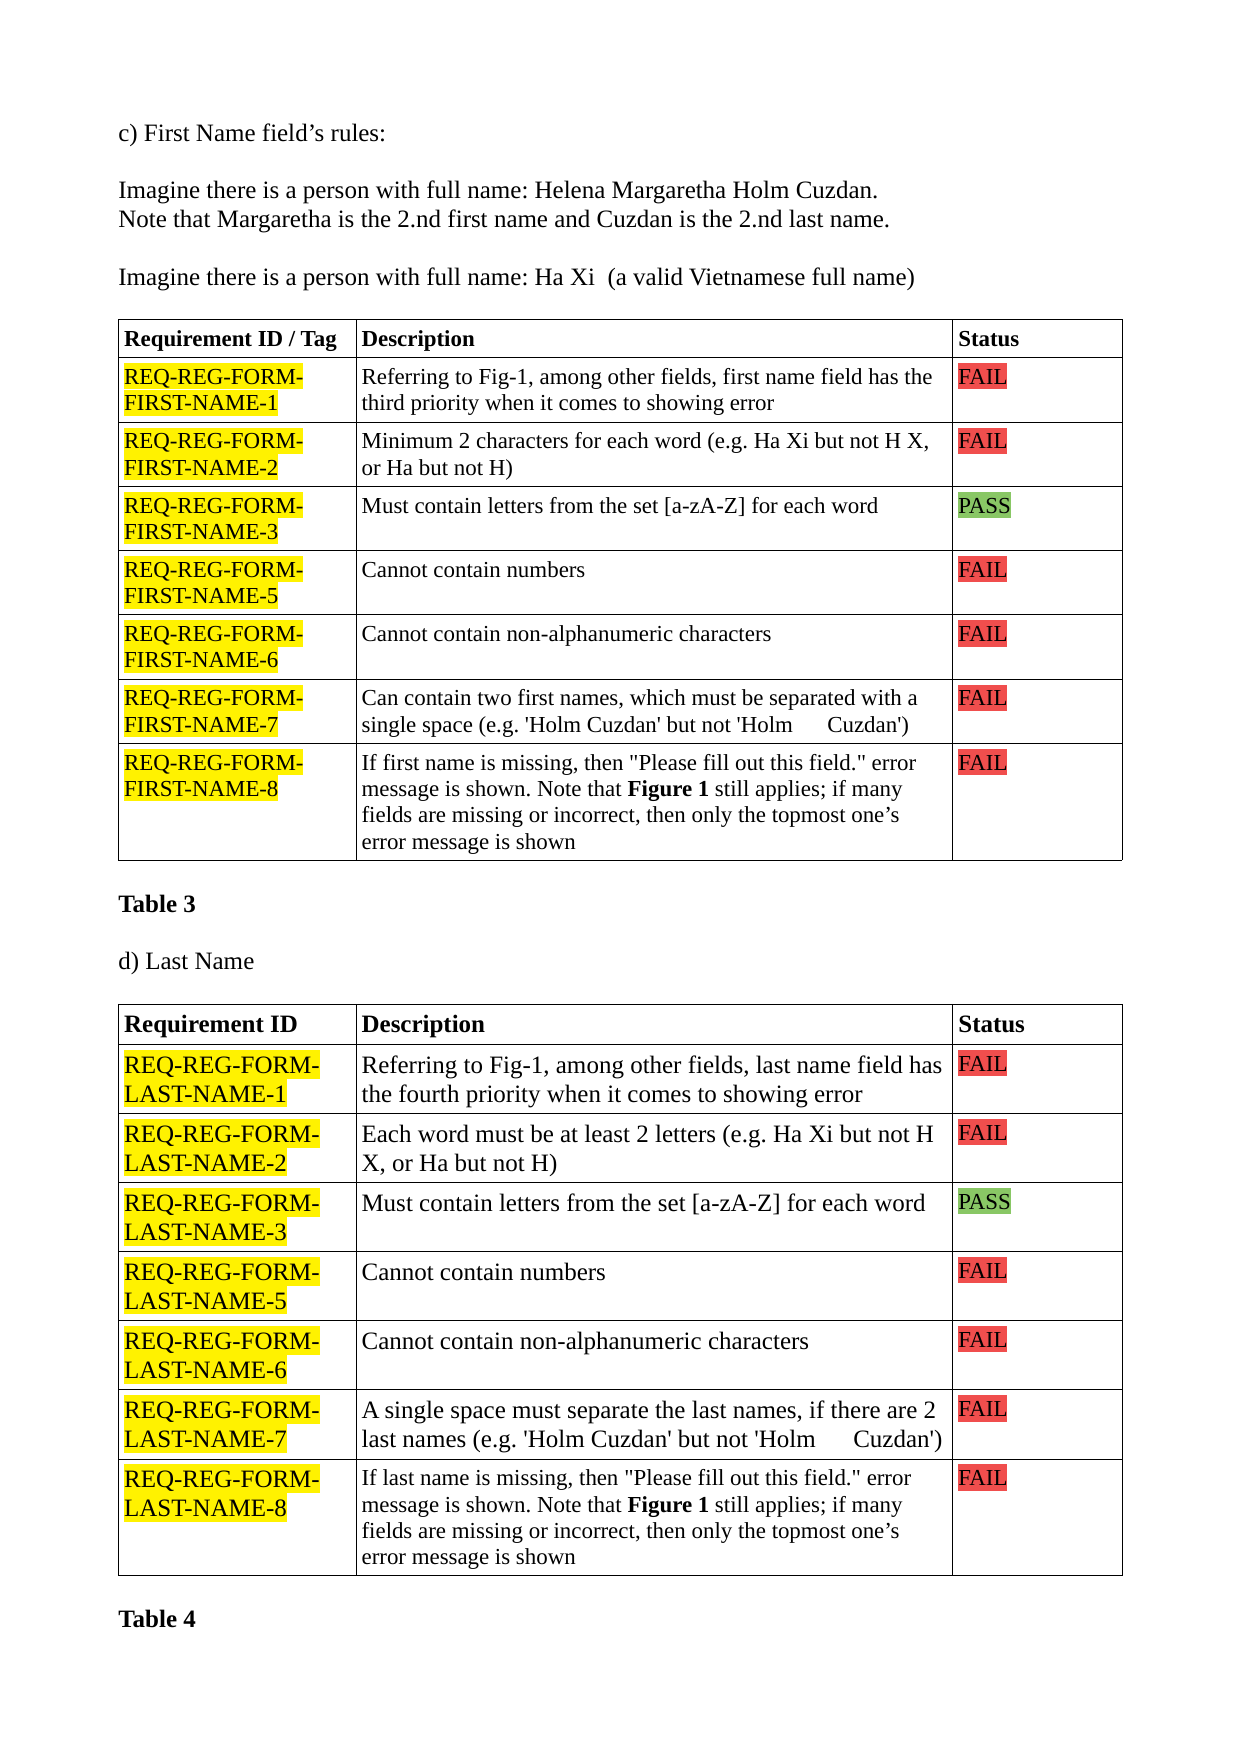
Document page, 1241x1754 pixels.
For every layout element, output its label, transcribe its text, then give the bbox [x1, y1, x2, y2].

table_cell REQ-REG-FORM-LAST-NAME-7 [119, 1390, 356, 1458]
text Imagine there is a person with full name: Helena Margaretha Holm Cuzdan. [118, 176, 1122, 204]
table_cell Referring to Fig-1, among other fields, last name field has the fourth priority when it comes to showing error [357, 1045, 952, 1113]
table_cell PASS [953, 1183, 1122, 1251]
table_cell REQ-REG-FORM-LAST-NAME-2 [119, 1114, 356, 1182]
table_cell REQ-REG-FORM-LAST-NAME-5 [119, 1252, 356, 1320]
table_header Requirement ID [119, 1005, 356, 1044]
text Table 3 [118, 889, 1122, 917]
table_cell REQ-REG-FORM-FIRST-NAME-8 [119, 744, 356, 860]
table_cell REQ-REG-FORM-LAST-NAME-6 [119, 1321, 356, 1389]
table_cell FAIL [953, 1252, 1122, 1320]
table_cell Referring to Fig-1, among other fields, first name field has the third priority when it comes to showing error [357, 358, 952, 422]
table_cell FAIL [953, 358, 1122, 422]
text Note that Margaretha is the 2.nd first name and Cuzdan is the 2.nd last name. [118, 204, 1122, 233]
table_cell FAIL [953, 744, 1122, 860]
table_cell Cannot contain numbers [357, 1252, 952, 1320]
table_cell Can contain two first names, which must be separated with a single space (e.g. 'Holm Cuzdan' but not 'Holm Cuzdan') [357, 680, 952, 743]
table_cell REQ-REG-FORM-LAST-NAME-3 [119, 1183, 356, 1251]
text Table 4 [118, 1604, 1122, 1633]
table_cell REQ-REG-FORM-LAST-NAME-1 [119, 1045, 356, 1113]
table_cell REQ-REG-FORM-FIRST-NAME-1 [119, 358, 356, 422]
table_cell FAIL [953, 1460, 1122, 1575]
table_cell Cannot contain numbers [357, 551, 952, 614]
table_cell FAIL [953, 551, 1122, 614]
table_header Description [357, 320, 952, 357]
table_cell FAIL [953, 680, 1122, 743]
table_header Status [953, 320, 1122, 357]
table_header Description [357, 1005, 952, 1044]
table_cell REQ-REG-FORM-FIRST-NAME-3 [119, 487, 356, 550]
table_cell Must contain letters from the set [a-zA-Z] for each word [357, 1183, 952, 1251]
table_cell PASS [953, 487, 1122, 550]
table_cell FAIL [953, 423, 1122, 486]
table_cell FAIL [953, 1321, 1122, 1389]
table_cell FAIL [953, 1114, 1122, 1182]
table_cell A single space must separate the last names, if there are 2 last names (e.g. 'Holm Cuzdan' but not 'Holm Cuzdan') [357, 1390, 952, 1458]
table_cell If last name is missing, then "Please fill out this field." error message is shown. Note that Figure 1 still applies; if many fields are missing or incorrect, then only the topmost one’s error message is shown [357, 1460, 952, 1575]
table_cell FAIL [953, 1390, 1122, 1458]
table_cell REQ-REG-FORM-FIRST-NAME-6 [119, 615, 356, 679]
table_cell Must contain letters from the set [a-zA-Z] for each word [357, 487, 952, 550]
text c) First Name field’s rules: [118, 118, 1122, 147]
table_header Status [953, 1005, 1122, 1044]
text d) Last Name [118, 946, 1122, 975]
table_cell FAIL [953, 615, 1122, 679]
table_cell Cannot contain non-alphanumeric characters [357, 615, 952, 679]
table_cell Each word must be at least 2 letters (e.g. Ha Xi but not H X, or Ha but not H) [357, 1114, 952, 1182]
table_cell REQ-REG-FORM-FIRST-NAME-7 [119, 680, 356, 743]
table_cell Cannot contain non-alphanumeric characters [357, 1321, 952, 1389]
table_cell REQ-REG-FORM-FIRST-NAME-5 [119, 551, 356, 614]
table_cell REQ-REG-FORM-LAST-NAME-8 [119, 1460, 356, 1575]
text Imagine there is a person with full name: Ha Xi (a valid Vietnamese full name) [118, 262, 1122, 291]
table_cell If first name is missing, then "Please fill out this field." error message is shown. Note that Figure 1 still applies; if many fields are missing or incorrect, then only the topmost one’s error message is shown [357, 744, 952, 860]
table_cell Minimum 2 characters for each word (e.g. Ha Xi but not H X, or Ha but not H) [357, 423, 952, 486]
table_cell FAIL [953, 1045, 1122, 1113]
table_header Requirement ID / Tag [119, 320, 356, 357]
table_cell REQ-REG-FORM-FIRST-NAME-2 [119, 423, 356, 486]
